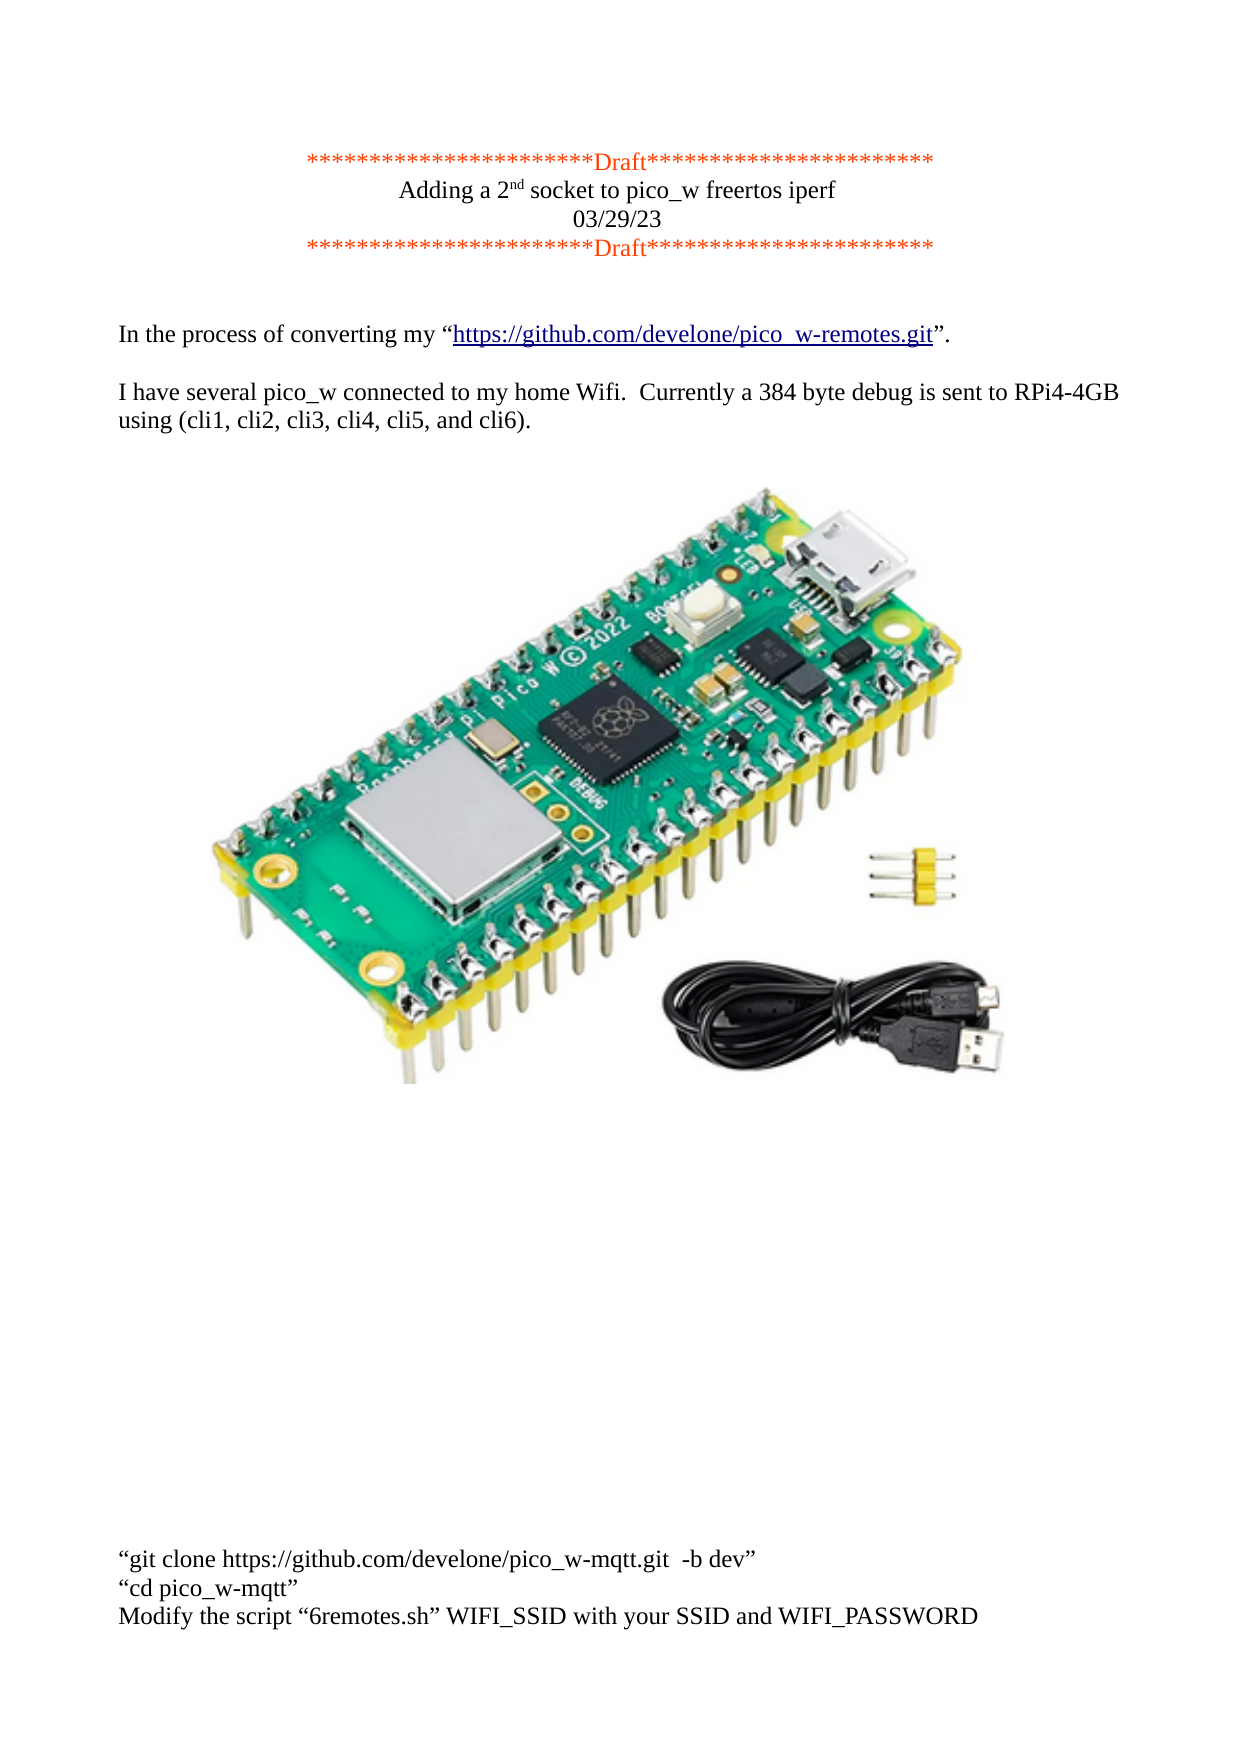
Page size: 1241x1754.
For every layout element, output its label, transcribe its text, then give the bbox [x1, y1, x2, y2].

text I have several pico_w connected to my home Wifi. Currently a 384 byte debug is sent to RPi4-4GB using (cli1, cli2, cli3, cli4, cli5, and cli6). [118, 377, 1122, 434]
text “cd pico_w-mqtt” [118, 1573, 1122, 1601]
text 03/29/23 [118, 204, 1122, 233]
text “git clone https://github.com/develone/pico_w-mqtt.git -b dev” [118, 1544, 1122, 1573]
text ***********************Draft*********************** [118, 147, 1122, 176]
text Adding a 2nd socket to pico_w freertos iperf [118, 176, 1122, 204]
text In the process of converting my “https://github.com/develone/pico_w-remotes.git”. [118, 319, 1122, 348]
text ***********************Draft*********************** [118, 233, 1122, 262]
picture [195, 463, 1045, 1084]
text Modify the script “6remotes.sh” WIFI_SSID with your SSID and WIFI_PASSWORD [118, 1601, 1122, 1630]
